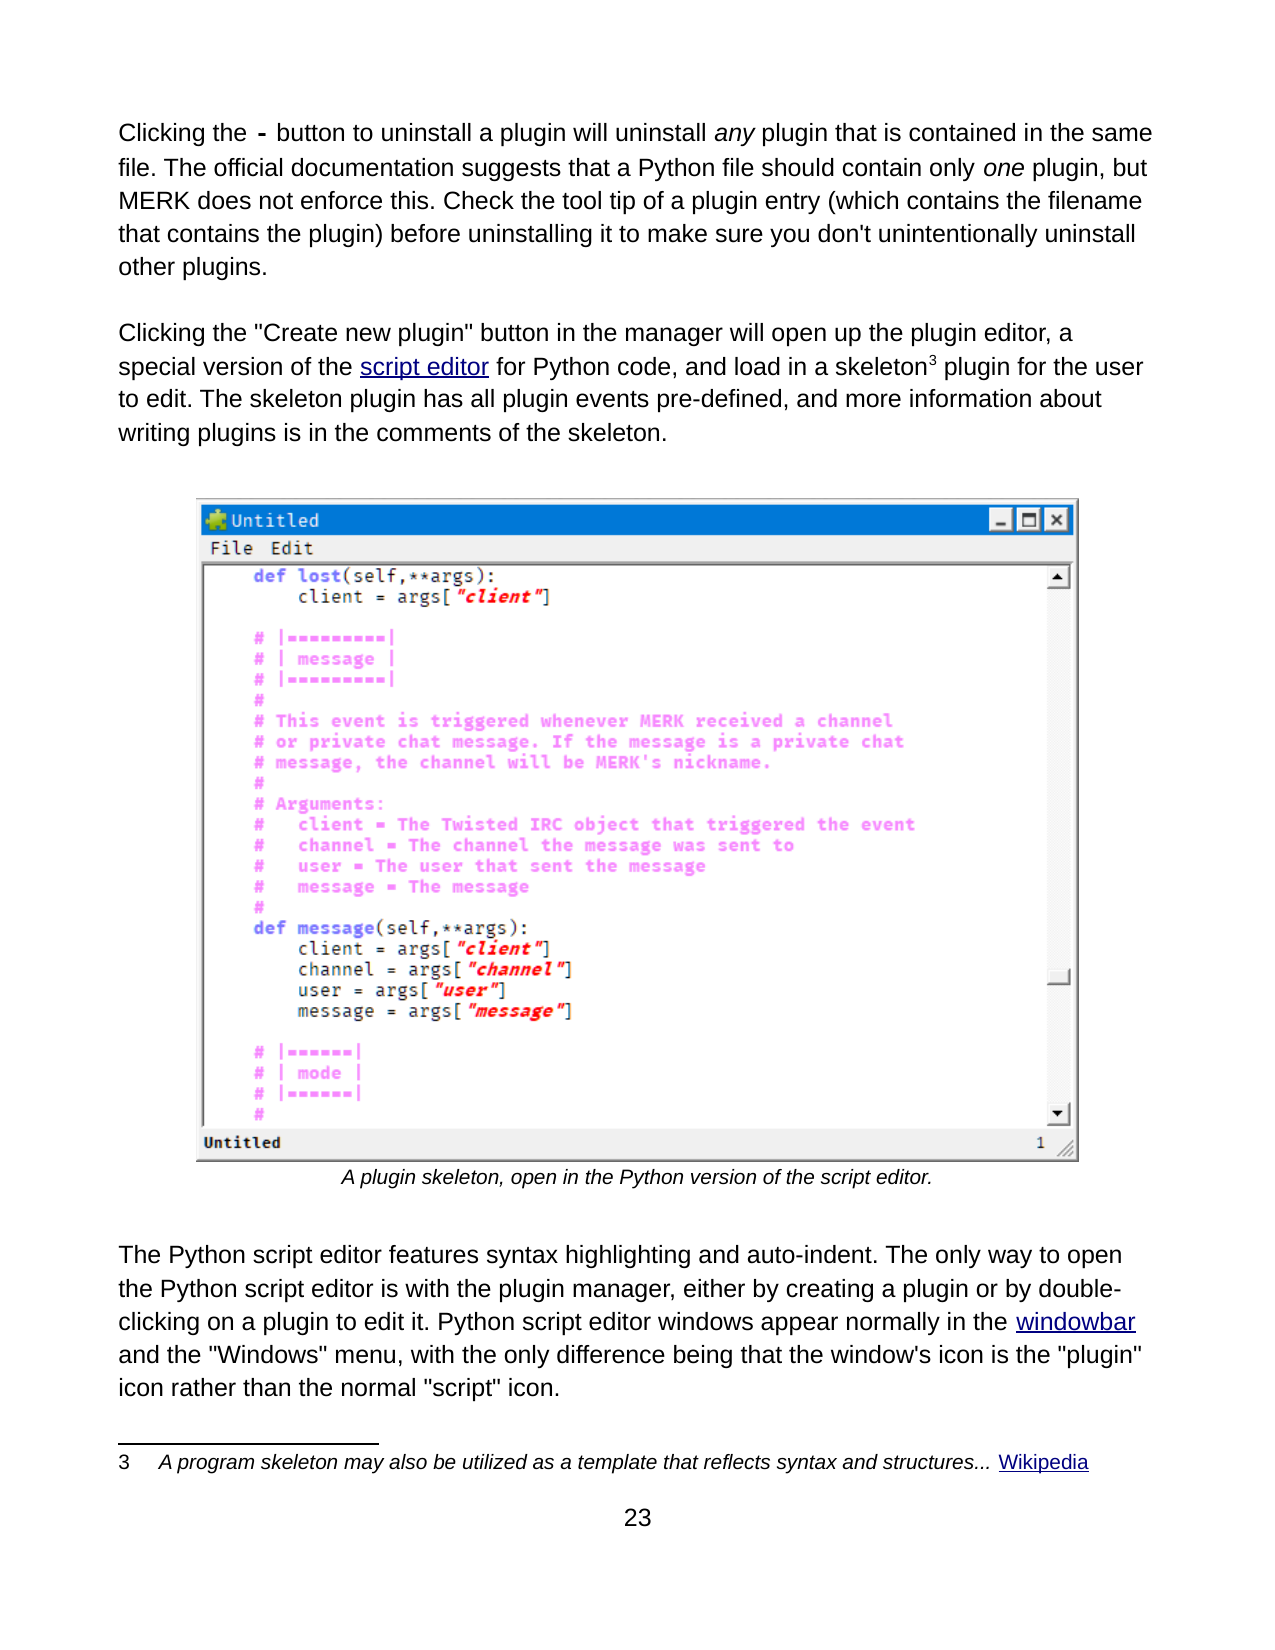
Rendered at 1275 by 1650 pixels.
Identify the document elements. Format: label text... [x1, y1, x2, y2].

text The Python script editor features syntax highlighting and auto-indent. The only way to open the Python script editor is with the plugin manager, either by creating a plugin or by double-clicking on a plugin to edit it. Python script editor windows appear normally in the windowbar and the "Windows" menu, with the only difference being that the window's icon is the "plugin" icon rather than the normal "script" icon. [118, 1241, 1157, 1401]
picture [196, 498, 1079, 1162]
text A plugin skeleton, open in the Python version of the script editor. [118, 1162, 1157, 1222]
text Clicking the - button to uninstall a plugin will uninstall any plugin that is contained in the same file. The official documentation suggests that a Python file should contain only one plugin, but MERK does not enforce this. Check the tool tip of a plugin entry (which contains the filename that contains the plugin) before uninstalling it to make sure you don't unintentionally uninstall other plugins. Clicking the "Create new plugin" button in the manager will open up the plugin editor, a special version of the script editor for Python code, and load in a skeleton plugin for the user to edit. The skeleton plugin has all plugin events pre-defined, and more information about writing plugins is in the comments of the skeleton. [118, 118, 1157, 479]
text A program skeleton may also be utilized as a template that reflects syntax and structures... Wikipedia [118, 1450, 1157, 1474]
